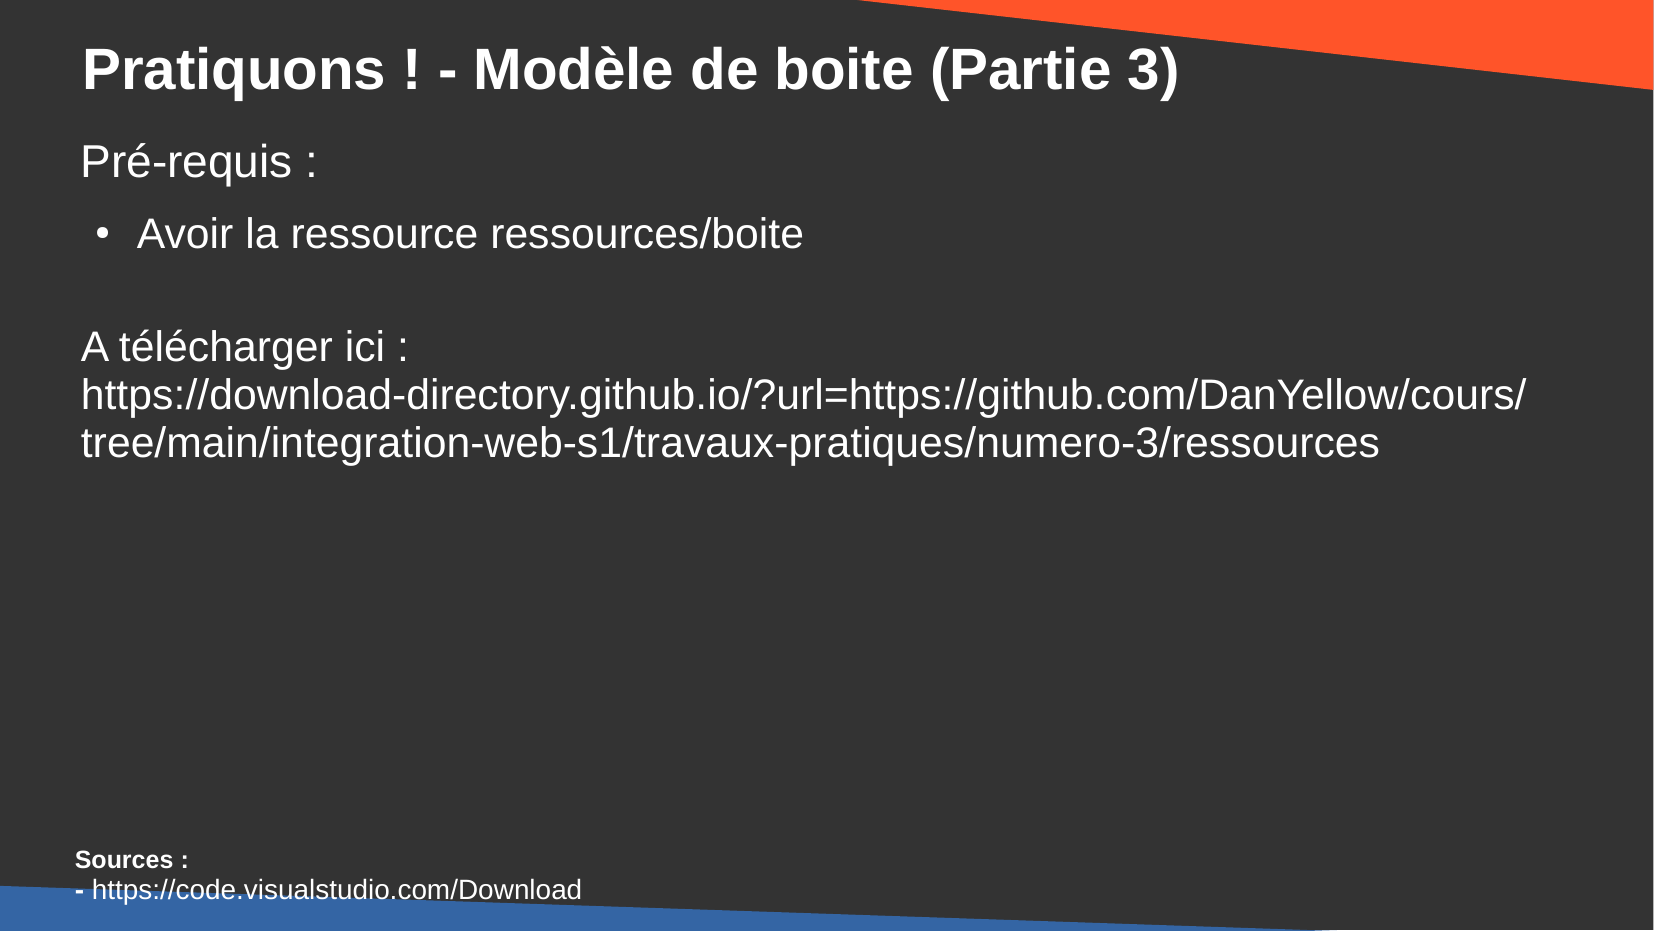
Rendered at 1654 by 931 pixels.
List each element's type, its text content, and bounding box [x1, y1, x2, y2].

text_box [857, 0, 1654, 90]
text_box Sources : - https://code.visualstudio.com/Download [60, 838, 1146, 928]
title Pratiquons ! - Modèle de boite (Partie 3) [82, 37, 1571, 114]
text_box [0, 885, 1337, 931]
list Pré-requis : Avoir la ressource ressources/boite A télécharger ici : https://download-directory.github.io/?url=https://github.com/DanYellow/cours/tree/main/integration-web-s1/travaux-pratiques/numero-3/ressources [80, 135, 1620, 473]
